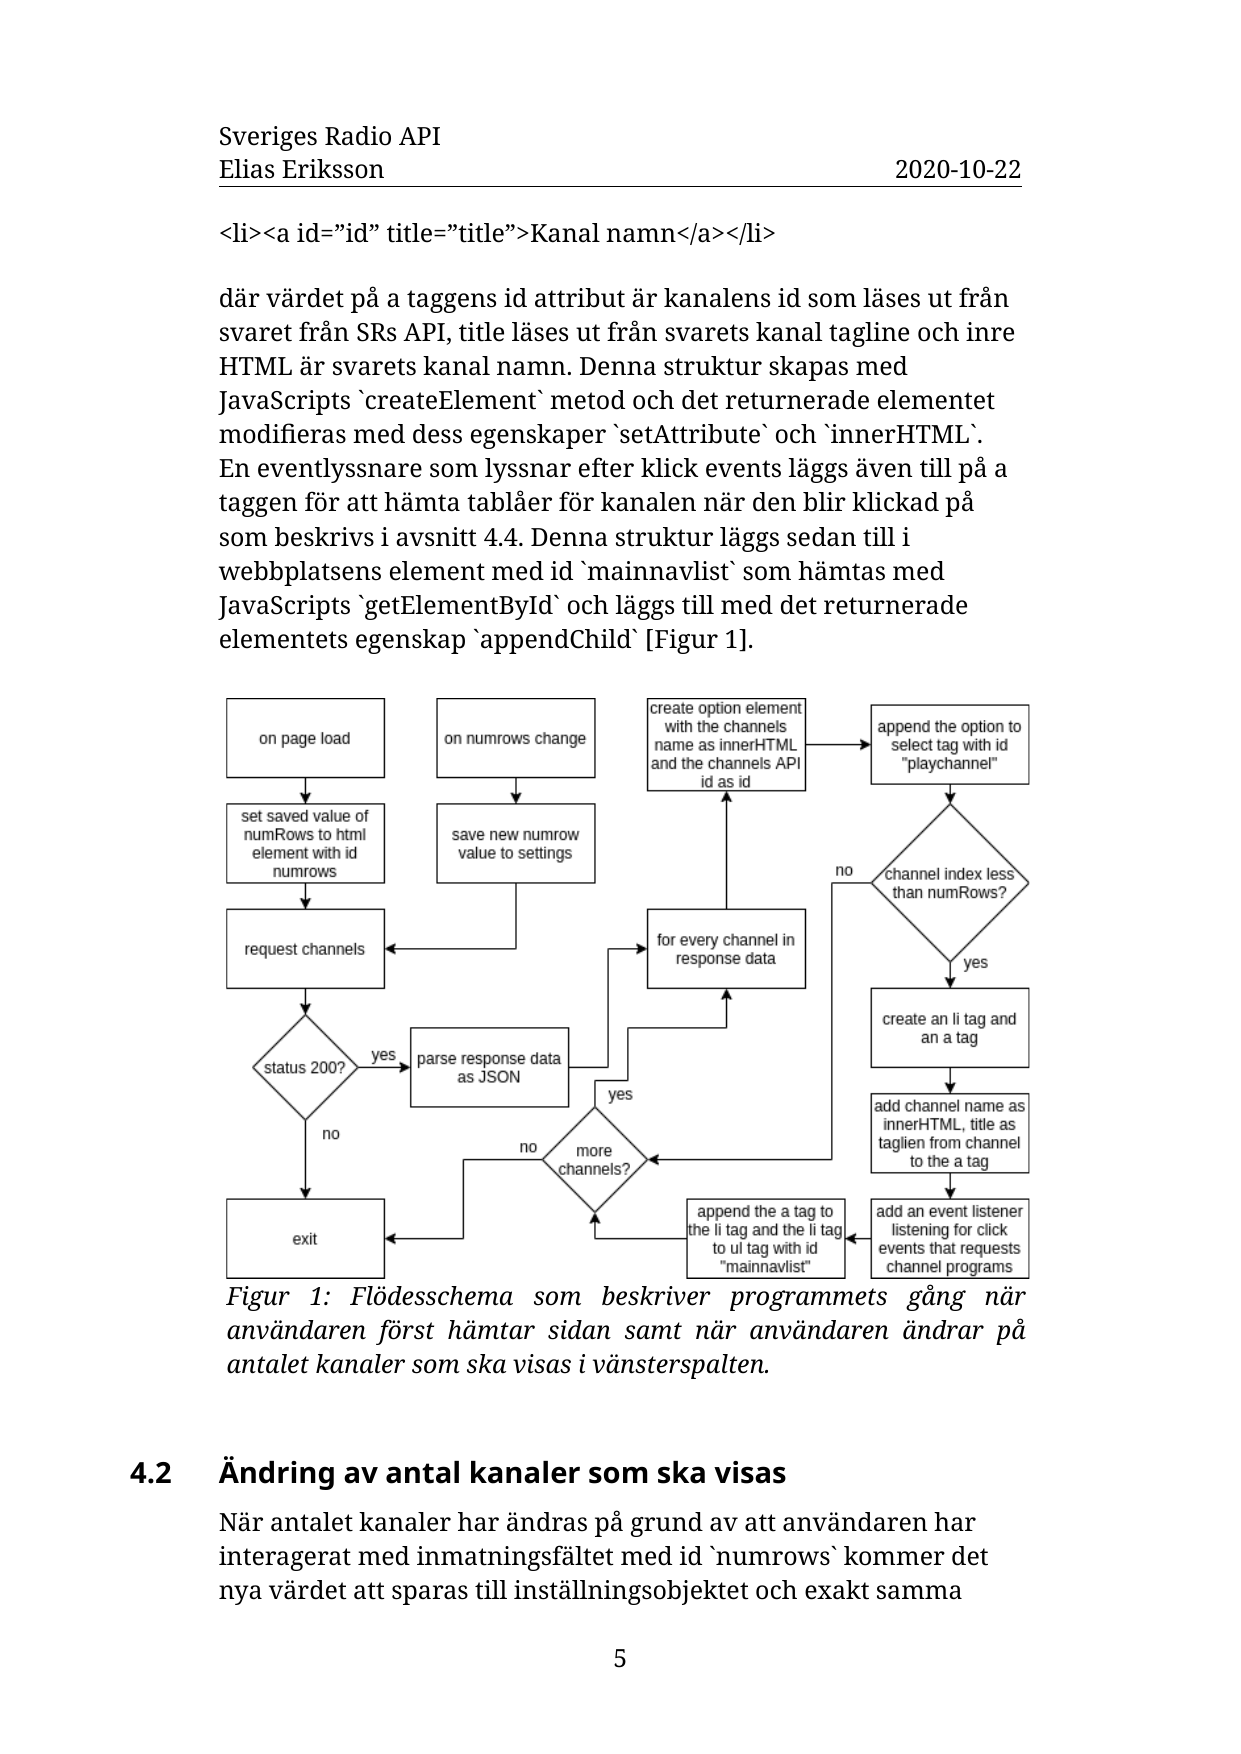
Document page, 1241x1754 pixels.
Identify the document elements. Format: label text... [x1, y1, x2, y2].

text Figur 1: Flödesschema som beskriver programmets gång när användaren först hämtar sidan samt när användaren ändrar på antalet kanaler som ska visas i vänsterspalten. [226, 1279, 1029, 1381]
subtitle Ändring av antal kanaler som ska visas [130, 1452, 1022, 1492]
picture [226, 698, 1030, 1279]
text där värdet på a taggens id attribut är kanalens id som läses ut från svaret från SRs API, title läses ut från svarets kanal tagline och inre HTML är svarets kanal namn. Denna struktur skapas med JavaScripts `createElement` metod och det returnerade elementet modifieras med dess egenskaper `setAttribute` och `innerHTML`. En eventlyssnare som lyssnar efter klick events läggs även till på a taggen för att hämta tablåer för kanalen när den blir klickad på som beskrivs i avsnitt 4.4. Denna struktur läggs sedan till i webbplatsens element med id `mainnavlist` som hämtas med JavaScripts `getElementById` och läggs till med det returnerade elementets egenskap `appendChild` [Figur 1]. [218, 281, 1022, 655]
text <li><a id=”id” title=”title”>Kanal namn</a></li> [218, 216, 1022, 250]
text När antalet kanaler har ändras på grund av att användaren har interagerat med inmatningsfältet med id `numrows` kommer det nya värdet att sparas till inställningsobjektet och exakt samma [218, 1505, 1022, 1607]
